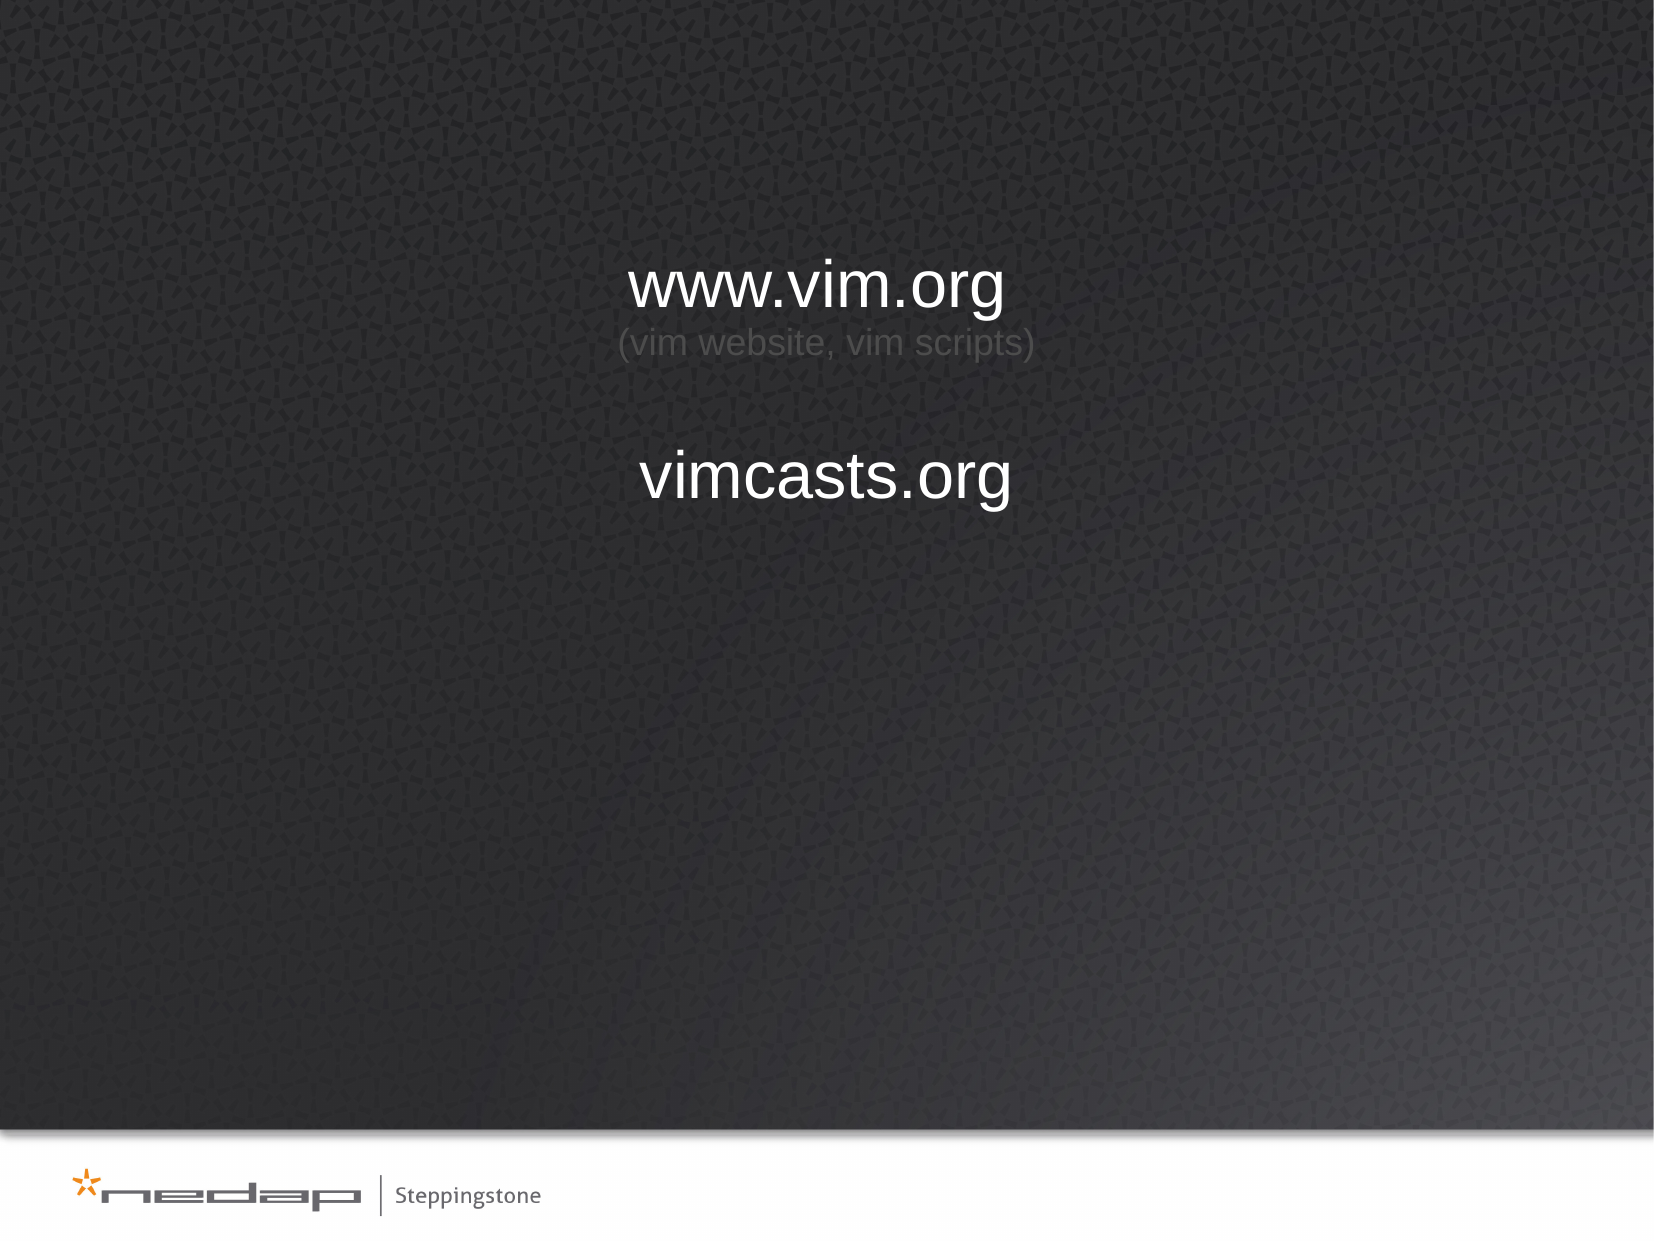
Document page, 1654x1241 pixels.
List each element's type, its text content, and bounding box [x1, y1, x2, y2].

subtitle www.vim.org (vim website, vim scripts) vimcasts.org [82, 49, 1571, 1010]
picture [0, 0, 1654, 1241]
